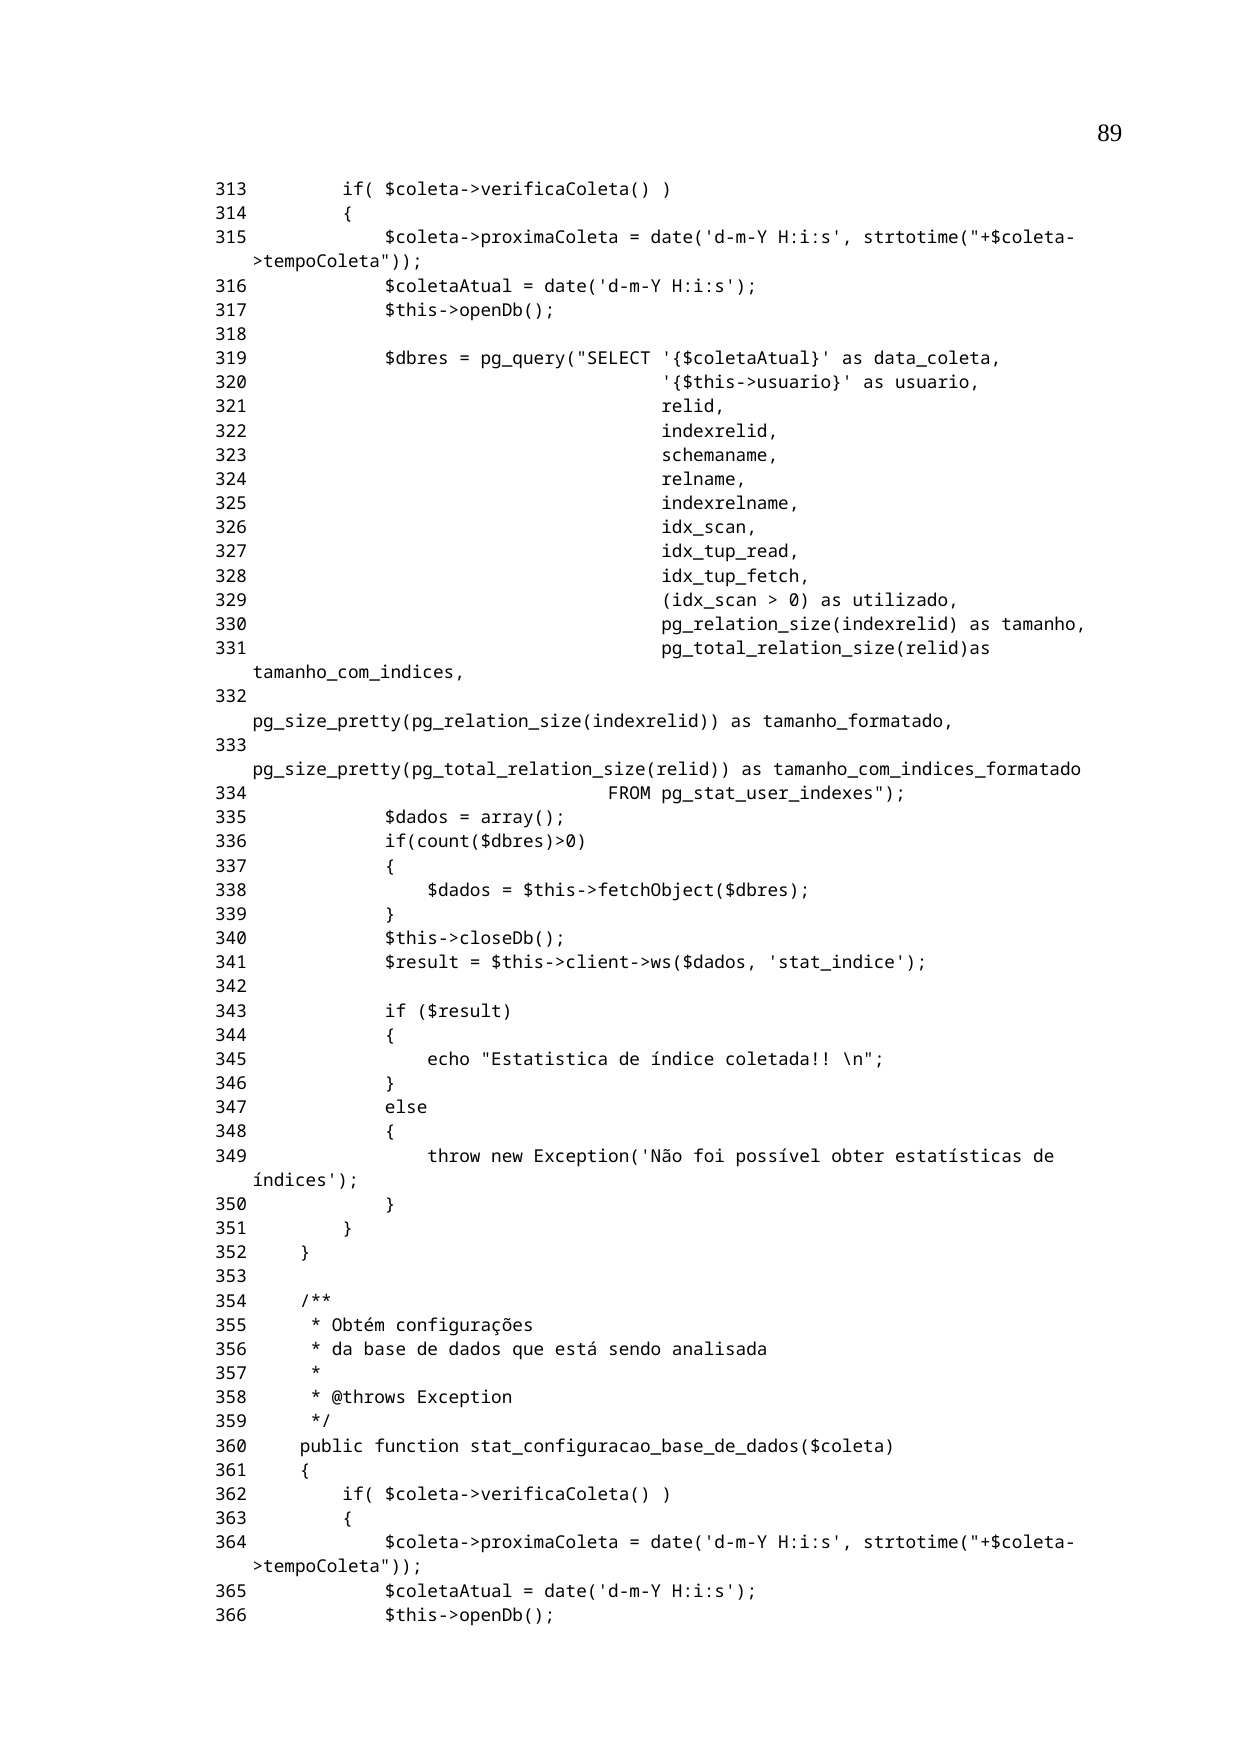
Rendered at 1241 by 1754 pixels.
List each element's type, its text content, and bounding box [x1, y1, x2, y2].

list pg_total_relation_size(relid)as tamanho_com_indices, [215, 636, 1122, 684]
list /** [215, 1288, 1122, 1312]
list if( $coleta->verificaColeta() ) [215, 1481, 1122, 1506]
list { [215, 201, 1122, 225]
list { [215, 1022, 1122, 1046]
list { [215, 853, 1122, 877]
list if ($result) [215, 998, 1122, 1022]
list FROM pg_stat_user_indexes"); [215, 781, 1122, 805]
list * [215, 1361, 1122, 1385]
list $this->closeDb(); [215, 926, 1122, 950]
list */ [215, 1409, 1122, 1433]
list indexrelid, [215, 418, 1122, 442]
list $this->openDb(); [215, 1602, 1122, 1626]
list pg_relation_size(indexrelid) as tamanho, [215, 611, 1122, 636]
list if( $coleta->verificaColeta() ) [215, 176, 1122, 201]
list '{$this->usuario}' as usuario, [215, 370, 1122, 394]
list $coletaAtual = date('d-m-Y H:i:s'); [215, 273, 1122, 297]
list $dados = array(); [215, 805, 1122, 829]
list { [215, 1506, 1122, 1530]
list indexrelname, [215, 491, 1122, 515]
list idx_scan, [215, 515, 1122, 539]
list pg_size_pretty(pg_total_relation_size(relid)) as tamanho_com_indices_formatado [215, 732, 1122, 781]
list throw new Exception('Não foi possível obter estatísticas de índices'); [215, 1143, 1122, 1191]
list { [215, 1457, 1122, 1481]
list relid, [215, 394, 1122, 418]
list pg_size_pretty(pg_relation_size(indexrelid)) as tamanho_formatado, [215, 684, 1122, 732]
list * @throws Exception [215, 1385, 1122, 1409]
list relname, [215, 466, 1122, 491]
list * Obtém configurações [215, 1312, 1122, 1336]
list { [215, 1119, 1122, 1143]
list $coletaAtual = date('d-m-Y H:i:s'); [215, 1578, 1122, 1602]
list * da base de dados que está sendo analisada [215, 1336, 1122, 1361]
list } [215, 1216, 1122, 1240]
list $this->openDb(); [215, 297, 1122, 321]
list $dados = $this->fetchObject($dbres); [215, 877, 1122, 901]
list $coleta->proximaColeta = date('d-m-Y H:i:s', strtotime("+$coleta->tempoColeta")); [215, 1530, 1122, 1578]
list public function stat_configuracao_base_de_dados($coleta) [215, 1433, 1122, 1457]
list idx_tup_fetch, [215, 563, 1122, 587]
list $result = $this->client->ws($dados, 'stat_indice'); [215, 950, 1122, 974]
list } [215, 901, 1122, 926]
list echo "Estatistica de índice coletada!! \n"; [215, 1046, 1122, 1071]
list $coleta->proximaColeta = date('d-m-Y H:i:s', strtotime("+$coleta->tempoColeta")); [215, 225, 1122, 273]
list idx_tup_read, [215, 539, 1122, 563]
list } [215, 1071, 1122, 1095]
list schemaname, [215, 442, 1122, 466]
list (idx_scan > 0) as utilizado, [215, 587, 1122, 611]
list if(count($dbres)>0) [215, 829, 1122, 853]
list } [215, 1191, 1122, 1216]
list else [215, 1095, 1122, 1119]
list $dbres = pg_query("SELECT '{$coletaAtual}' as data_coleta, [215, 346, 1122, 370]
list } [215, 1240, 1122, 1264]
